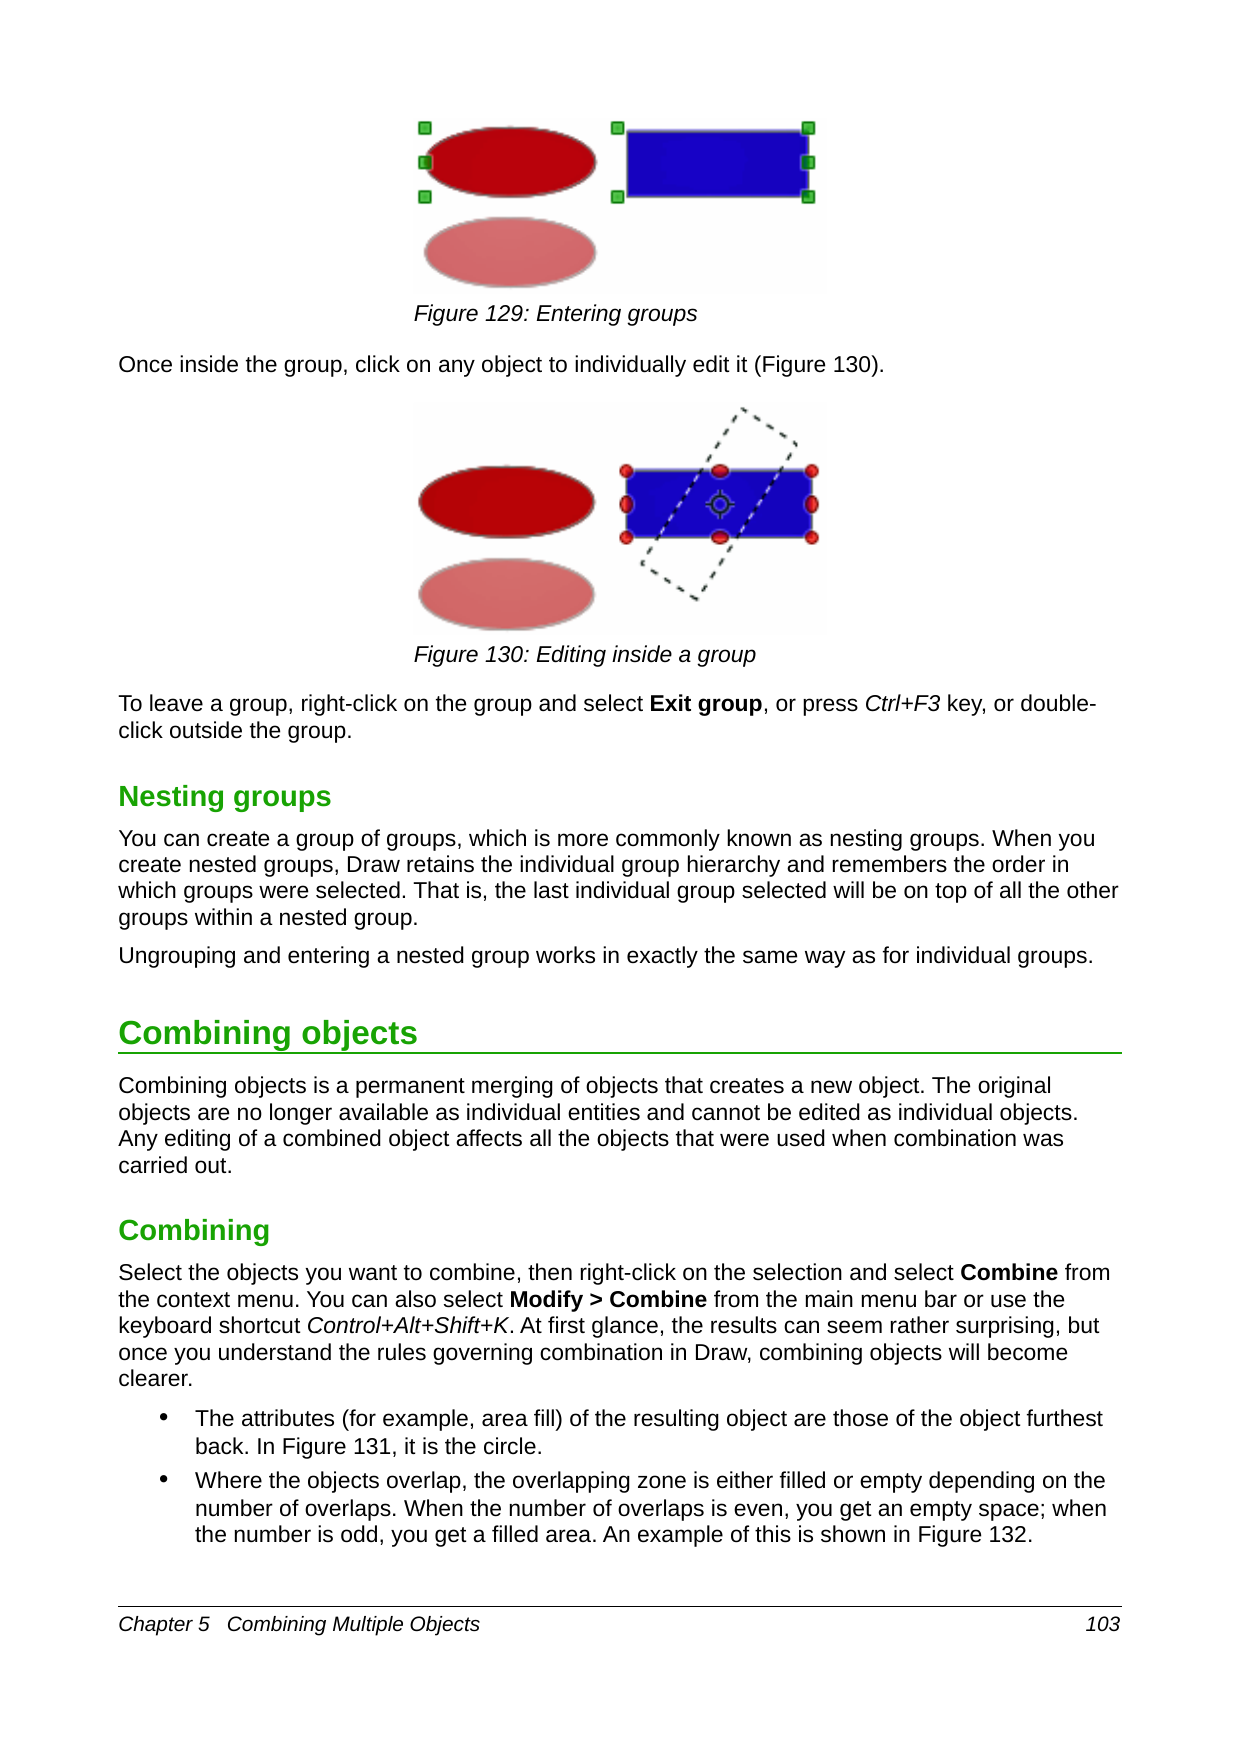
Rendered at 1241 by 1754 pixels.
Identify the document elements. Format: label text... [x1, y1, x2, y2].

text Once inside the group, click on any object to individually edit it (Figure 130). [118, 351, 1122, 378]
text Combining objects is a permanent merging of objects that creates a new object. The original objects are no longer available as individual entities and cannot be edited as individual objects. Any editing of a combined object affects all the objects that were used when combination was carried out. [118, 1072, 1122, 1178]
text Figure 129: Entering groups [413, 300, 827, 326]
text Select the objects you want to combine, then right-click on the selection and select Combine from the context menu. You can also select Modify > Combine from the main menu bar or use the keyboard shortcut Control+Alt+Shift+K. At first glance, the results can seem rather surprising, but once you understand the rules governing combination in Draw, combining objects will become clearer. [118, 1259, 1122, 1391]
subtitle Combining [118, 1213, 1122, 1247]
picture [413, 402, 827, 635]
subtitle Combining objects [118, 1013, 1122, 1052]
text Figure 130: Editing inside a group [413, 641, 827, 668]
picture [413, 118, 827, 294]
list The attributes (for example, area fill) of the resulting object are those of the object furthest back. In Figure 131, it is the circle. [156, 1404, 1122, 1459]
list Where the objects overlap, the overlapping zone is either filled or empty depending on the number of overlaps. When the number of overlaps is even, you get an empty space; when the number is odd, you get a filled area. An example of this is shown in Figure 132. [156, 1465, 1122, 1547]
subtitle Nesting groups [118, 778, 1122, 812]
text You can create a group of groups, which is more commonly known as nesting groups. When you create nested groups, Draw retains the individual group hierarchy and remembers the order in which groups were selected. That is, the last individual group selected will be on top of all the other groups within a nested group. [118, 824, 1122, 930]
text Ungrouping and entering a nested group works in exactly the same way as for individual groups. [118, 942, 1122, 969]
text To leave a group, right-click on the group and select Exit group, or press Ctrl+F3 key, or double-click outside the group. [118, 690, 1122, 743]
